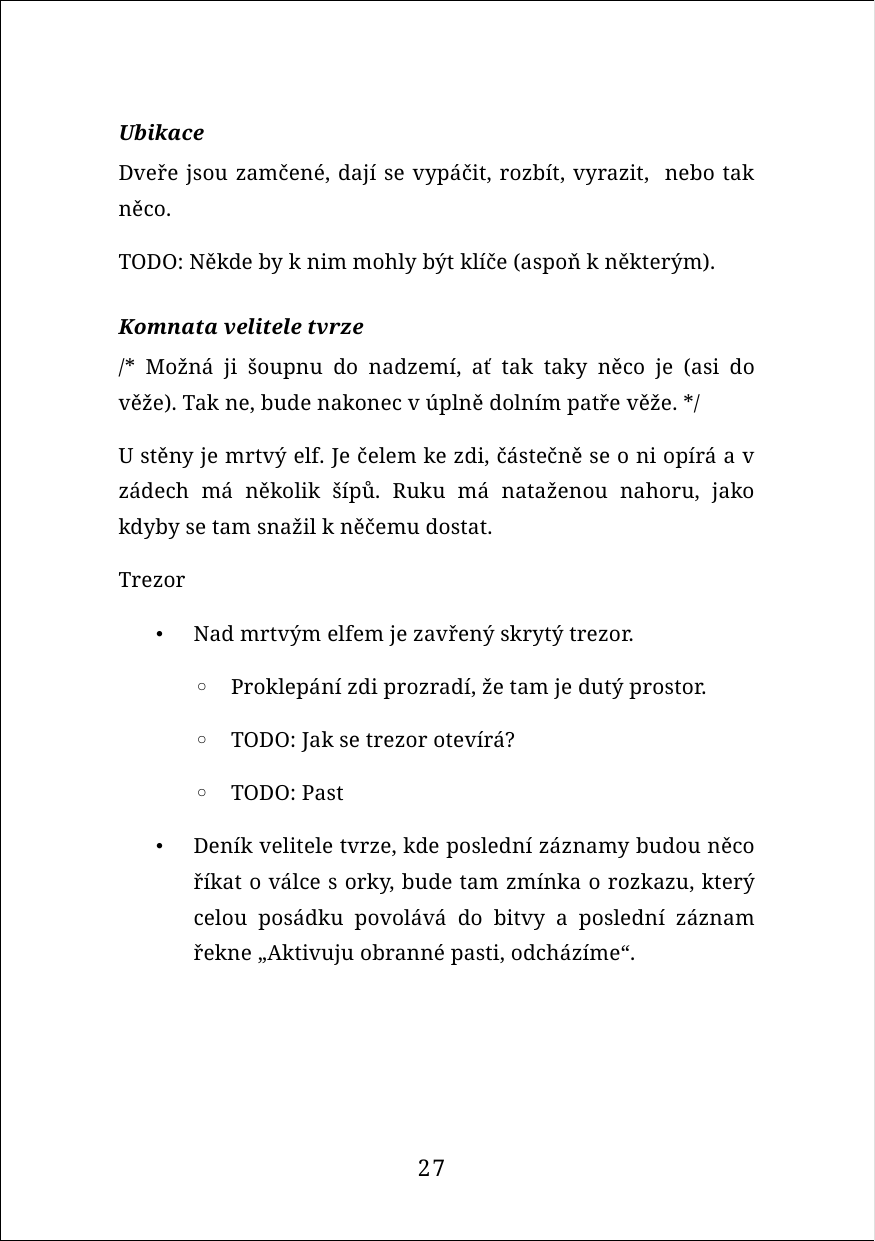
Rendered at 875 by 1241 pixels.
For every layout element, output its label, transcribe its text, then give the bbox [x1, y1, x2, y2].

list Proklepání zdi prozradí, že tam je dutý prostor. [193, 672, 756, 700]
list TODO: Jak se trezor otevírá? [193, 725, 756, 753]
list TODO: Past [193, 778, 756, 807]
text Dveře jsou zamčené, dají se vypáčit, rozbít, vyrazit, nebo tak něco. [118, 158, 756, 222]
subtitle Komnata velitele tvrze [118, 312, 756, 341]
text Trezor [118, 565, 756, 594]
text TODO: Někde by k nim mohly být klíče (aspoň k některým). [118, 247, 756, 276]
text /* Možná ji šoupnu do nadzemí, ať tak taky něco je (asi do věže). Tak ne, bude nakonec v úplně dolním patře věže. */ [118, 352, 756, 416]
subtitle Ubikace [118, 118, 756, 147]
text U stěny je mrtvý elf. Je čelem ke zdi, částečně se o ni opírá a v zádech má několik šípů. Ruku má nataženou nahoru, jako kdyby se tam snažil k něčemu dostat. [118, 441, 756, 541]
list Nad mrtvým elfem je zavřený skrytý trezor. [156, 619, 756, 647]
list Deník velitele tvrze, kde poslední záznamy budou něco říkat o válce s orky, bude tam zmínka o rozkazu, který celou posádku povolává do bitvy a poslední záznam řekne „Aktivuju obranné pasti, odcházíme“. [156, 832, 756, 967]
